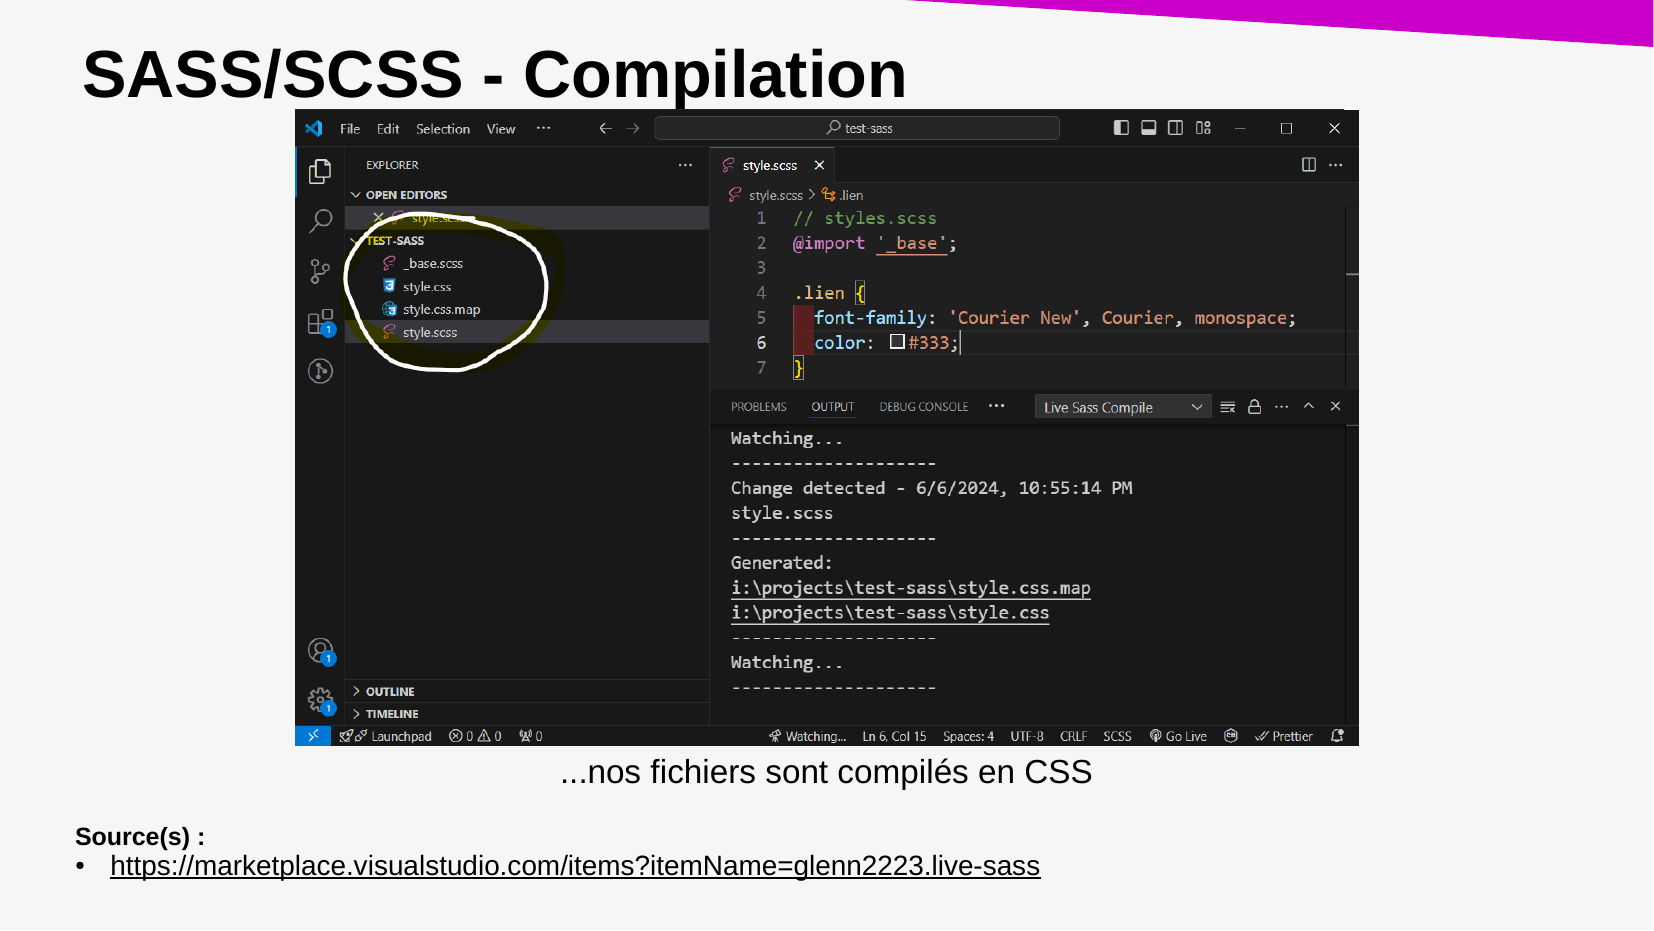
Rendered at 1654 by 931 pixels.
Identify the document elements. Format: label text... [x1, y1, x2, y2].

title SASS/SCSS - Compilation [82, 37, 1571, 114]
text_box ...nos fichiers sont compilés en CSS [221, 745, 1433, 835]
picture [295, 109, 1359, 746]
text_box Source(s) : https://marketplace.visualstudio.com/items?itemName=glenn2223.live-sass [60, 815, 1546, 929]
text_box [905, 0, 1654, 48]
